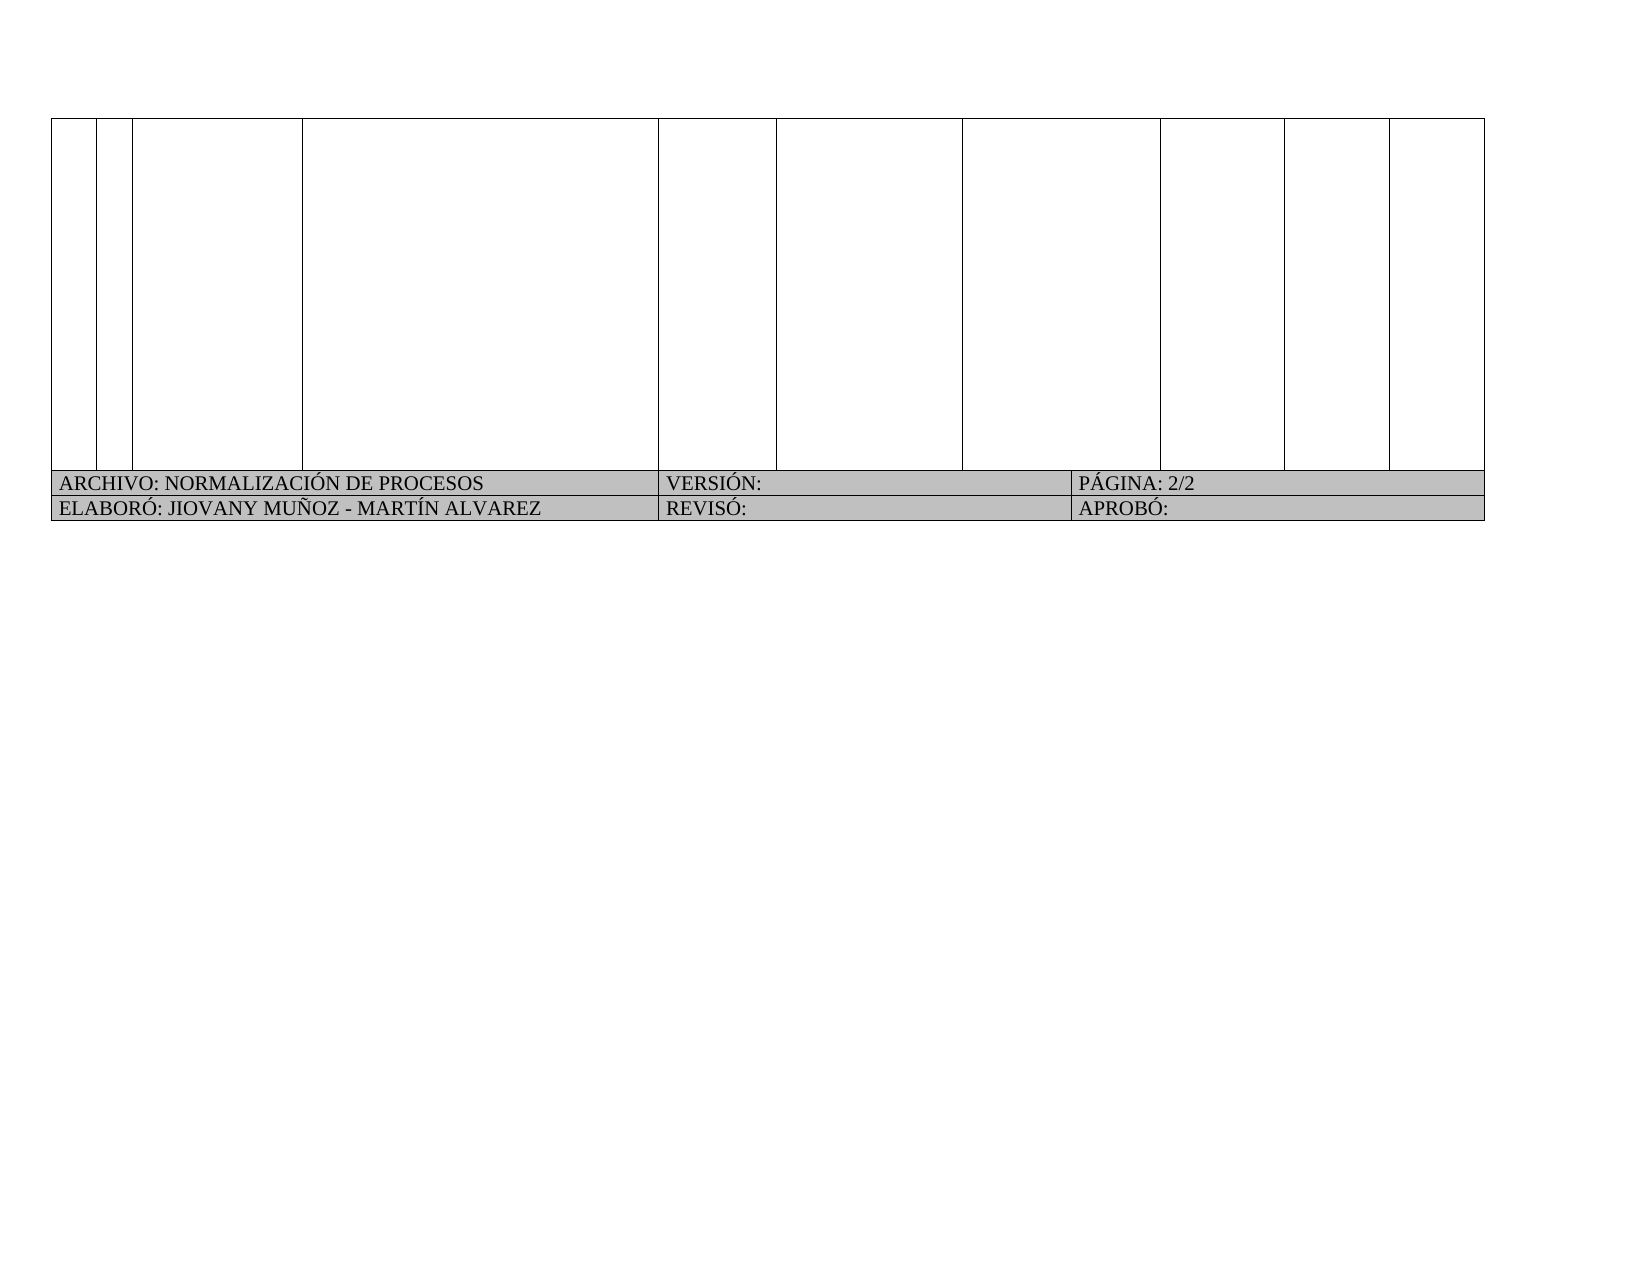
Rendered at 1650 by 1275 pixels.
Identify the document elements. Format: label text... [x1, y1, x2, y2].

table_cell REVISÓ: [659, 496, 1071, 520]
table_cell [97, 119, 132, 470]
table_cell [777, 119, 962, 470]
table_cell [52, 119, 96, 470]
table_cell [1390, 119, 1484, 470]
table_cell ARCHIVO: NORMALIZACIÓN DE PROCESOS [52, 471, 658, 495]
table_cell [659, 119, 776, 470]
table_cell PÁGINA: 2/2 [1072, 471, 1484, 495]
table_cell ELABORÓ: JIOVANY MUÑOZ - MARTÍN ALVAREZ [52, 496, 658, 520]
table_cell [1161, 119, 1284, 470]
table_cell VERSIÓN: [659, 471, 1071, 495]
table_cell [133, 119, 302, 470]
table_cell [1285, 119, 1389, 470]
table_cell [963, 119, 1160, 470]
table_cell [303, 119, 658, 470]
table_cell APROBÓ: [1072, 496, 1484, 520]
